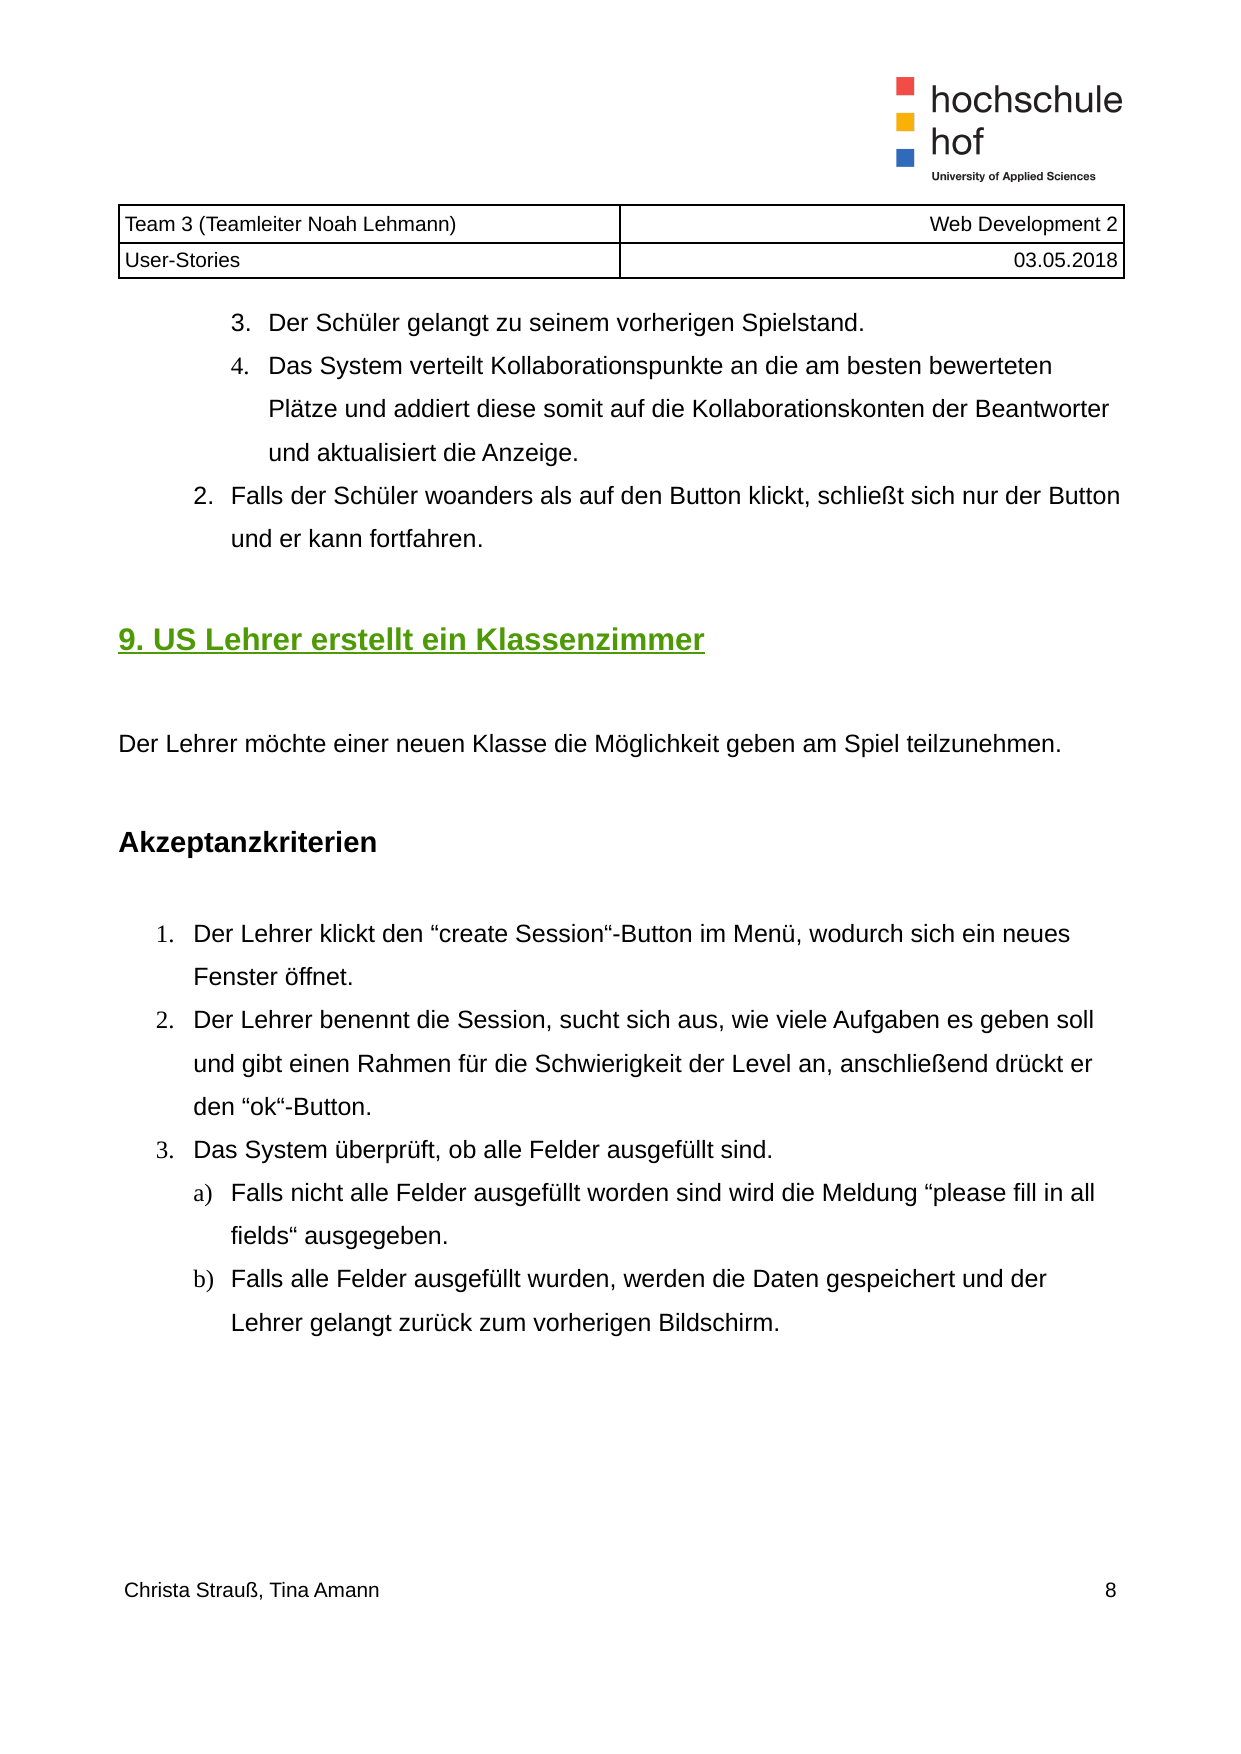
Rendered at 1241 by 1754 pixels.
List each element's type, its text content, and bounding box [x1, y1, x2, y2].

list Falls der Schüler woanders als auf den Button klickt, schließt sich nur der Button und er kann fortfahren. [193, 481, 1122, 553]
text 9. US Lehrer erstellt ein Klassenzimmer [118, 621, 1122, 657]
list Der Schüler gelangt zu seinem vorherigen Spielstand. [231, 308, 1122, 337]
picture [896, 77, 1122, 182]
list Falls nicht alle Felder ausgefüllt worden sind wird die Meldung “please fill in all fields“ ausgegeben. [193, 1178, 1122, 1250]
list Das System überprüft, ob alle Felder ausgefüllt sind. [156, 1135, 1122, 1164]
list Der Lehrer klickt den “create Session“-Button im Menü, wodurch sich ein neues Fenster öffnet. [156, 919, 1122, 991]
list Der Lehrer benennt die Session, sucht sich aus, wie viele Aufgaben es geben soll und gibt einen Rahmen für die Schwierigkeit der Level an, anschließend drückt er den “ok“-Button. [156, 1005, 1122, 1120]
list Falls alle Felder ausgefüllt wurden, werden die Daten gespeichert und der Lehrer gelangt zurück zum vorherigen Bildschirm. [193, 1264, 1122, 1336]
text Akzeptanzkriterien [118, 826, 1122, 859]
text Der Lehrer möchte einer neuen Klasse die Möglichkeit geben am Spiel teilzunehmen. [118, 728, 1122, 757]
list Das System verteilt Kollaborationspunkte an die am besten bewerteten Plätze und addiert diese somit auf die Kollaborationskonten der Beantworter und aktualisiert die Anzeige. [231, 351, 1122, 466]
